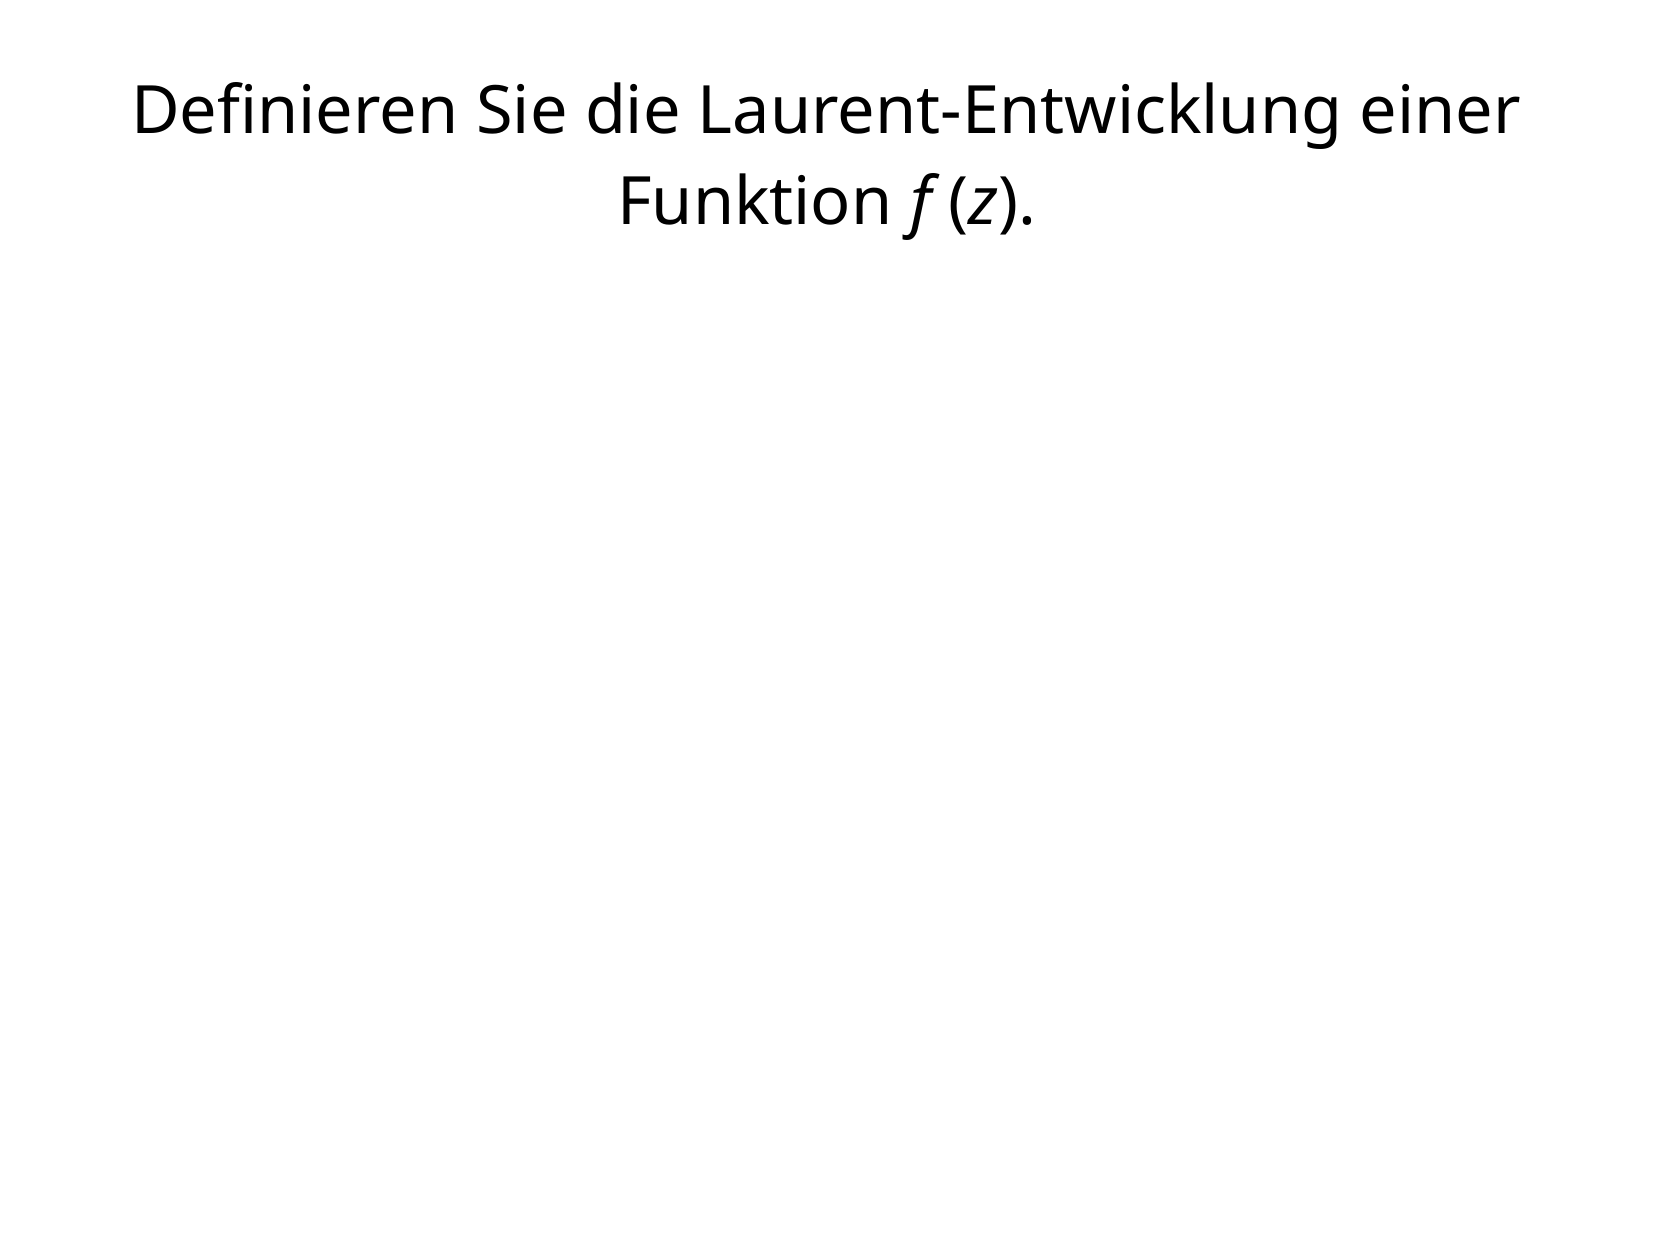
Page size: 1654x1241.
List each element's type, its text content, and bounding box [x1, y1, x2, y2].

title Definieren Sie die Laurent-Entwicklung einer Funktion f (z). [82, 49, 1571, 257]
